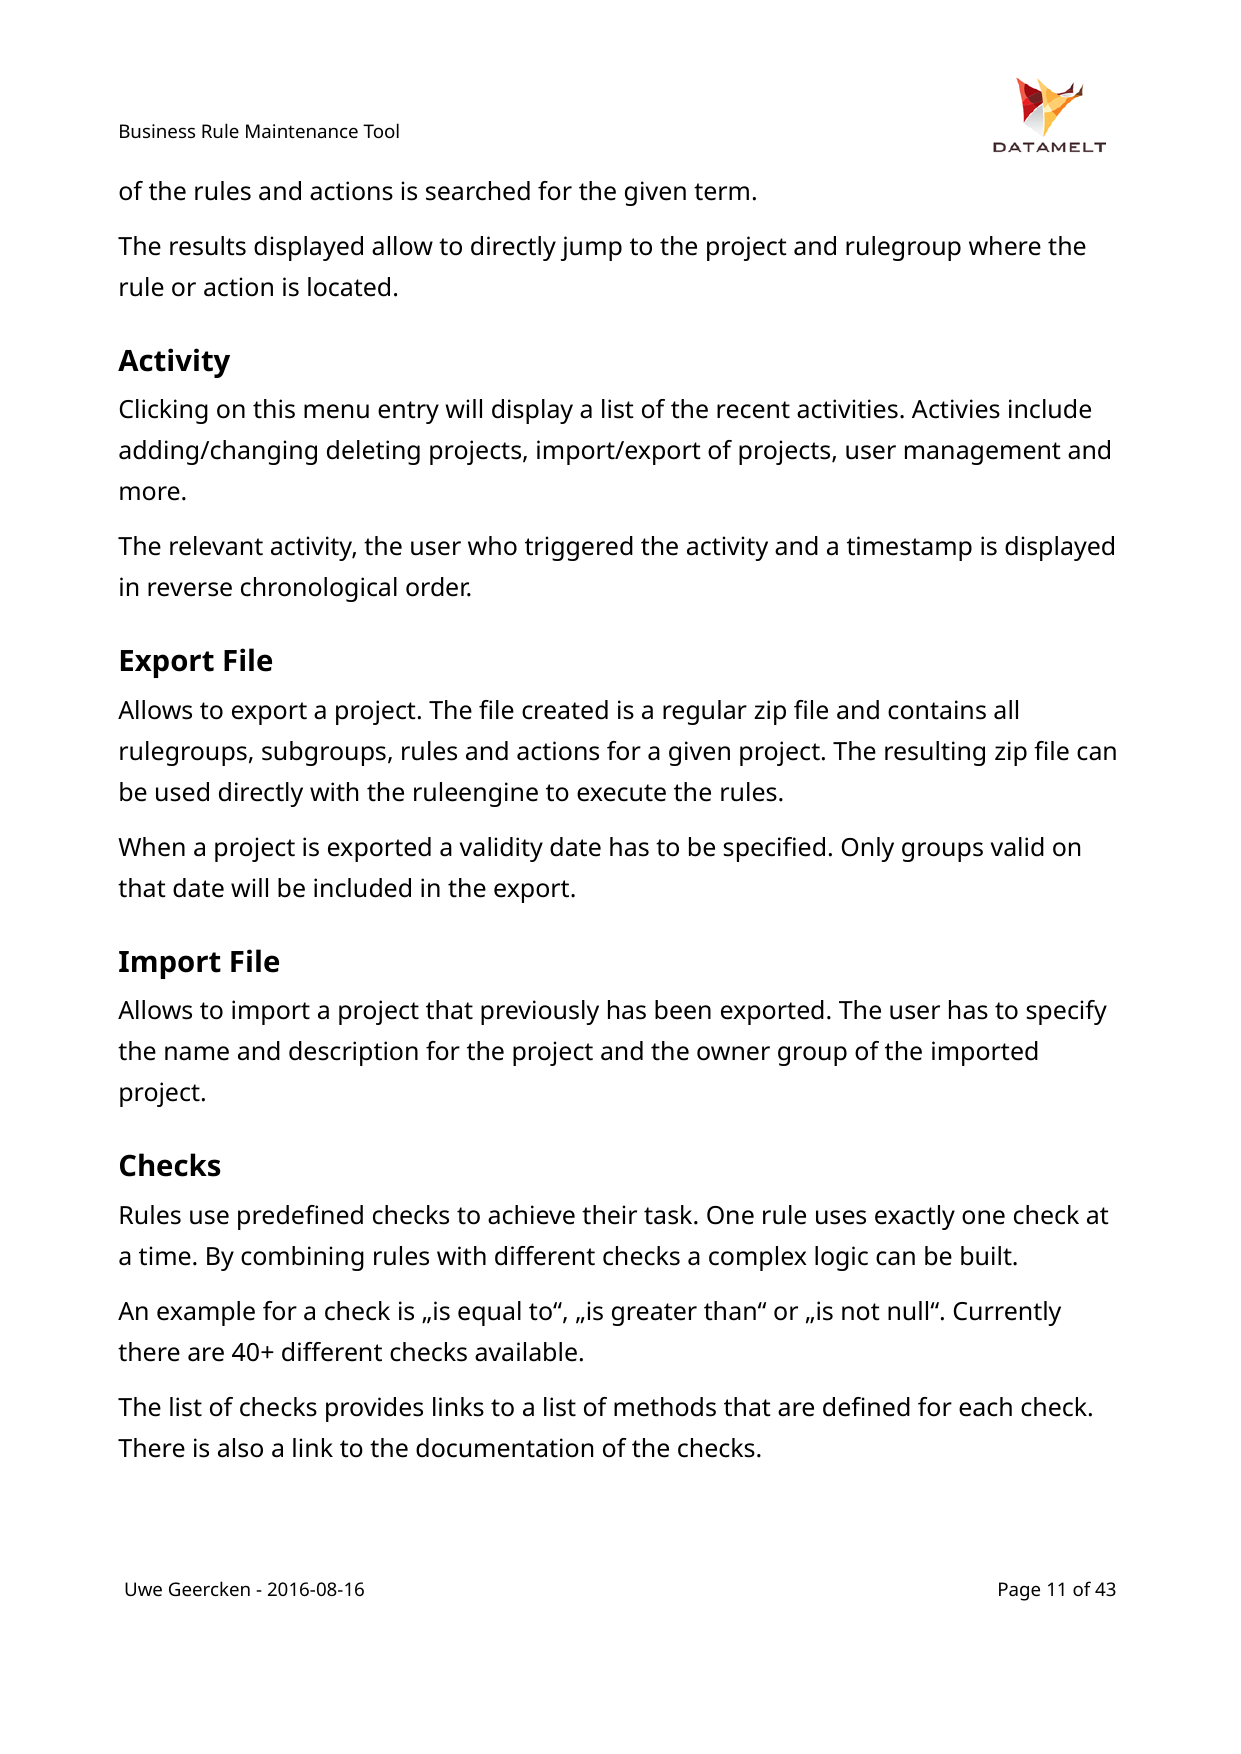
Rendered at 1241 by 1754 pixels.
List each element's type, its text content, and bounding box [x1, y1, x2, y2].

subtitle Export File [118, 640, 1122, 680]
text Rules use predefined checks to achieve their task. One rule uses exactly one check at a time. By combining rules with different checks a complex logic can be built. [118, 1197, 1122, 1272]
text Allows to import a project that previously has been exported. The user has to specify the name and description for the project and the owner group of the imported project. [118, 993, 1122, 1109]
picture [992, 69, 1107, 160]
subtitle Activity [118, 339, 1122, 379]
text An example for a check is „is equal to“, „is greater than“ or „is not null“. Currently there are 40+ different checks available. [118, 1293, 1122, 1368]
subtitle Import File [118, 941, 1122, 981]
text The relevant activity, the user who triggered the activity and a timestamp is displayed in reverse chronological order. [118, 529, 1122, 604]
text The list of checks provides links to a list of methods that are defined for each check. There is also a link to the documentation of the checks. [118, 1390, 1122, 1465]
text Clicking on this menu entry will display a list of the recent activities. Activies include adding/changing deleting projects, import/export of projects, user management and more. [118, 392, 1122, 508]
text Allows to export a project. The file created is a regular zip file and contains all rulegroups, subgroups, rules and actions for a given project. The resulting zip file can be used directly with the ruleengine to execute the rules. [118, 692, 1122, 808]
text The results displayed allow to directly jump to the project and rulegroup where the rule or action is located. [118, 228, 1122, 303]
text When a project is exported a validity date has to be specified. Only groups valid on that date will be included in the export. [118, 829, 1122, 904]
text of the rules and actions is searched for the given term. [118, 173, 1122, 207]
subtitle Checks [118, 1145, 1122, 1185]
